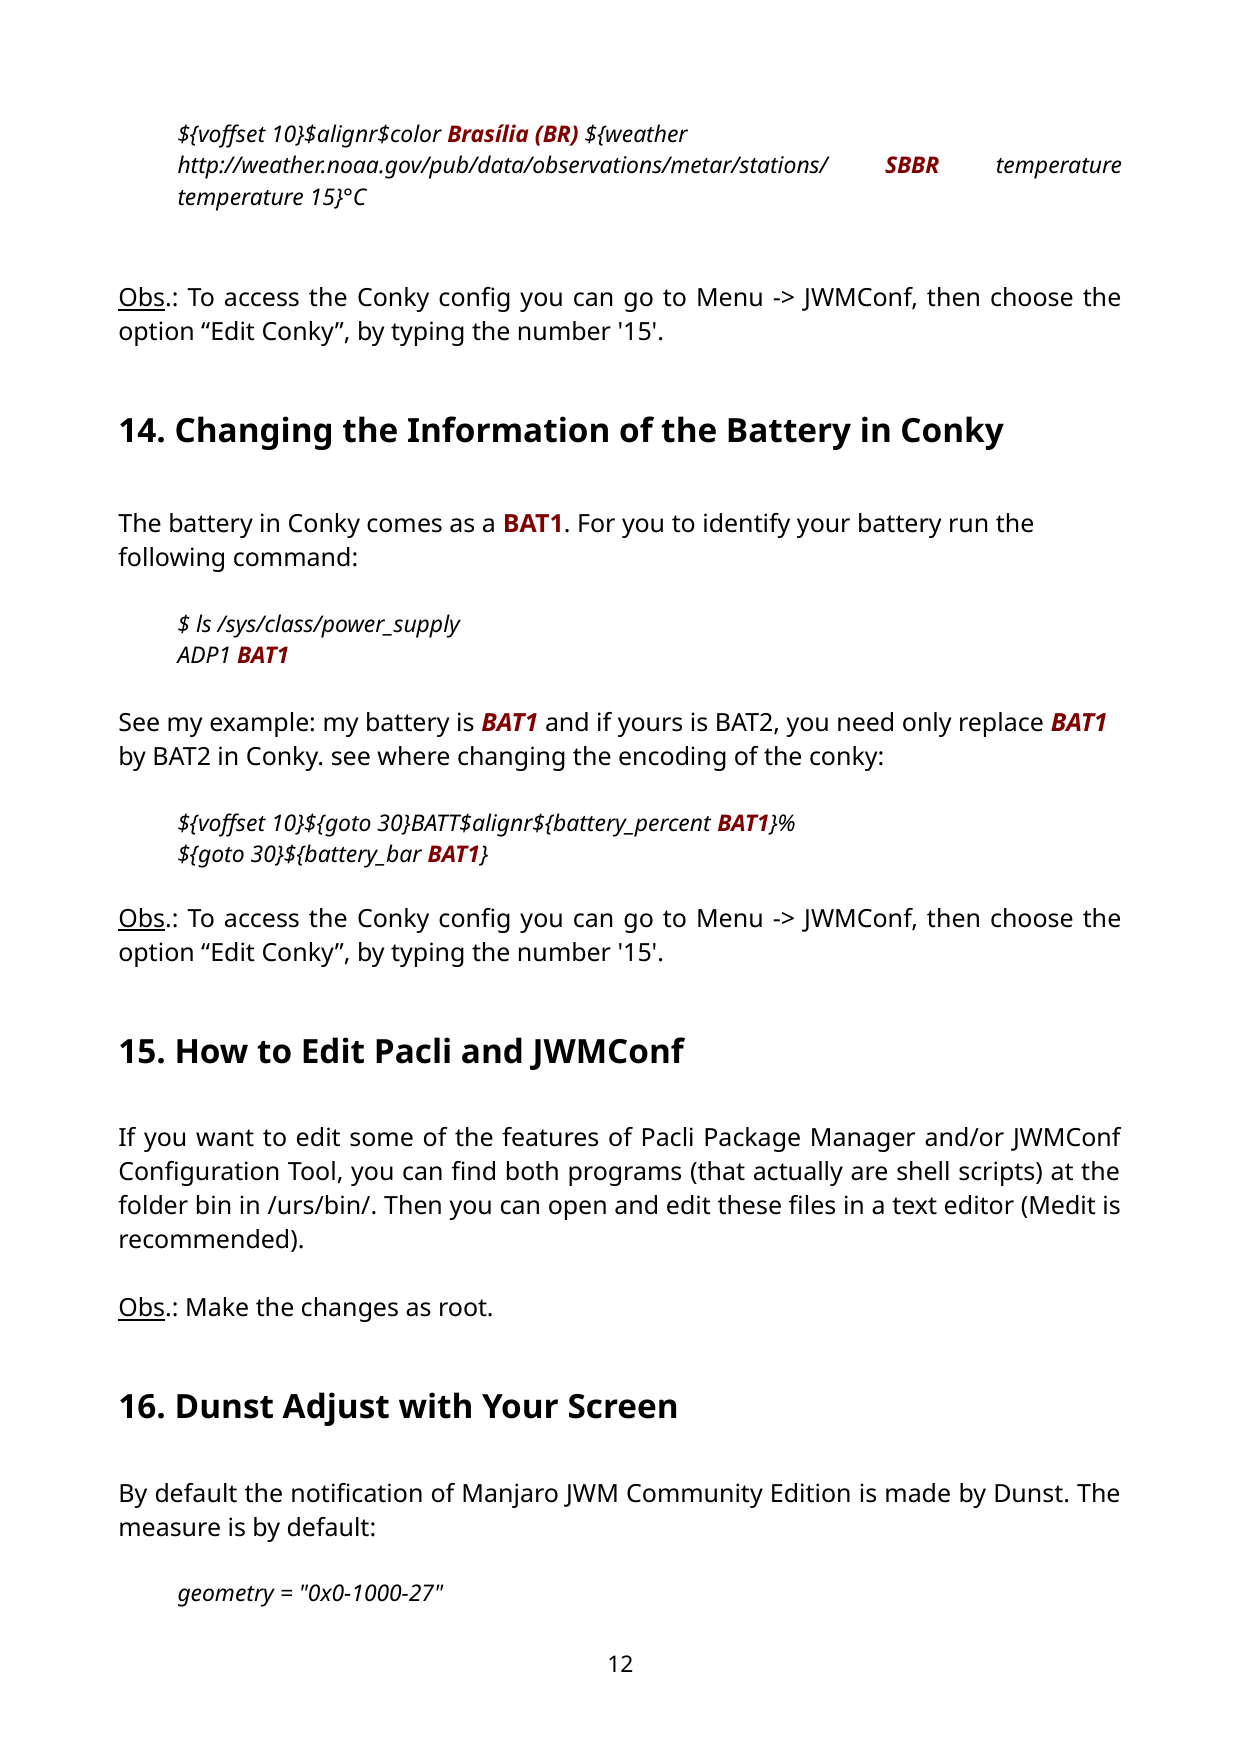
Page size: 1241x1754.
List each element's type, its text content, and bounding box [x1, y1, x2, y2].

text If you want to edit some of the features of Pacli Package Manager and/or JWMConf Configuration Tool, you can find both programs (that actually are shell scripts) at the folder bin in /urs/bin/. Then you can open and edit these files in a text editor (Medit is recommended). [118, 1120, 1122, 1256]
text ${voffset 10}$alignr$color Brasília (BR) ${weather [177, 118, 1122, 149]
subtitle 14. Changing the Information of the Battery in Conky [118, 407, 1122, 453]
text Obs.: To access the Conky config you can go to Menu -> JWMConf, then choose the option “Edit Conky”, by typing the number '15'. [118, 280, 1122, 348]
text By default the notification of Manjaro JWM Community Edition is made by Dunst. The measure is by default: [118, 1475, 1122, 1543]
text http://weather.noaa.gov/pub/data/observations/metar/stations/ SBBR temperature temperature 15}°C [177, 149, 1122, 212]
subtitle 15. How to Edit Pacli and JWMConf [118, 1028, 1122, 1073]
text geometry = "0x0-1000-27" [177, 1577, 1122, 1609]
text $ ls /sys/class/power_supply [177, 608, 1122, 639]
text Obs.: Make the changes as root. [118, 1290, 1122, 1324]
text See my example: my battery is BAT1 and if yours is BAT2, you need only replace BAT1 by BAT2 in Conky. see where changing the encoding of the conky: [118, 671, 1122, 773]
text ADP1 BAT1 [177, 639, 1122, 671]
text ${voffset 10}${goto 30}BATT$alignr${battery_percent BAT1}% [177, 807, 1122, 838]
text ${goto 30}${battery_bar BAT1} [177, 838, 1122, 869]
text The battery in Conky comes as a BAT1. For you to identify your battery run the following command: [118, 506, 1122, 574]
subtitle 16. Dunst Adjust with Your Screen [118, 1383, 1122, 1429]
text Obs.: To access the Conky config you can go to Menu -> JWMConf, then choose the option “Edit Conky”, by typing the number '15'. [118, 901, 1122, 969]
